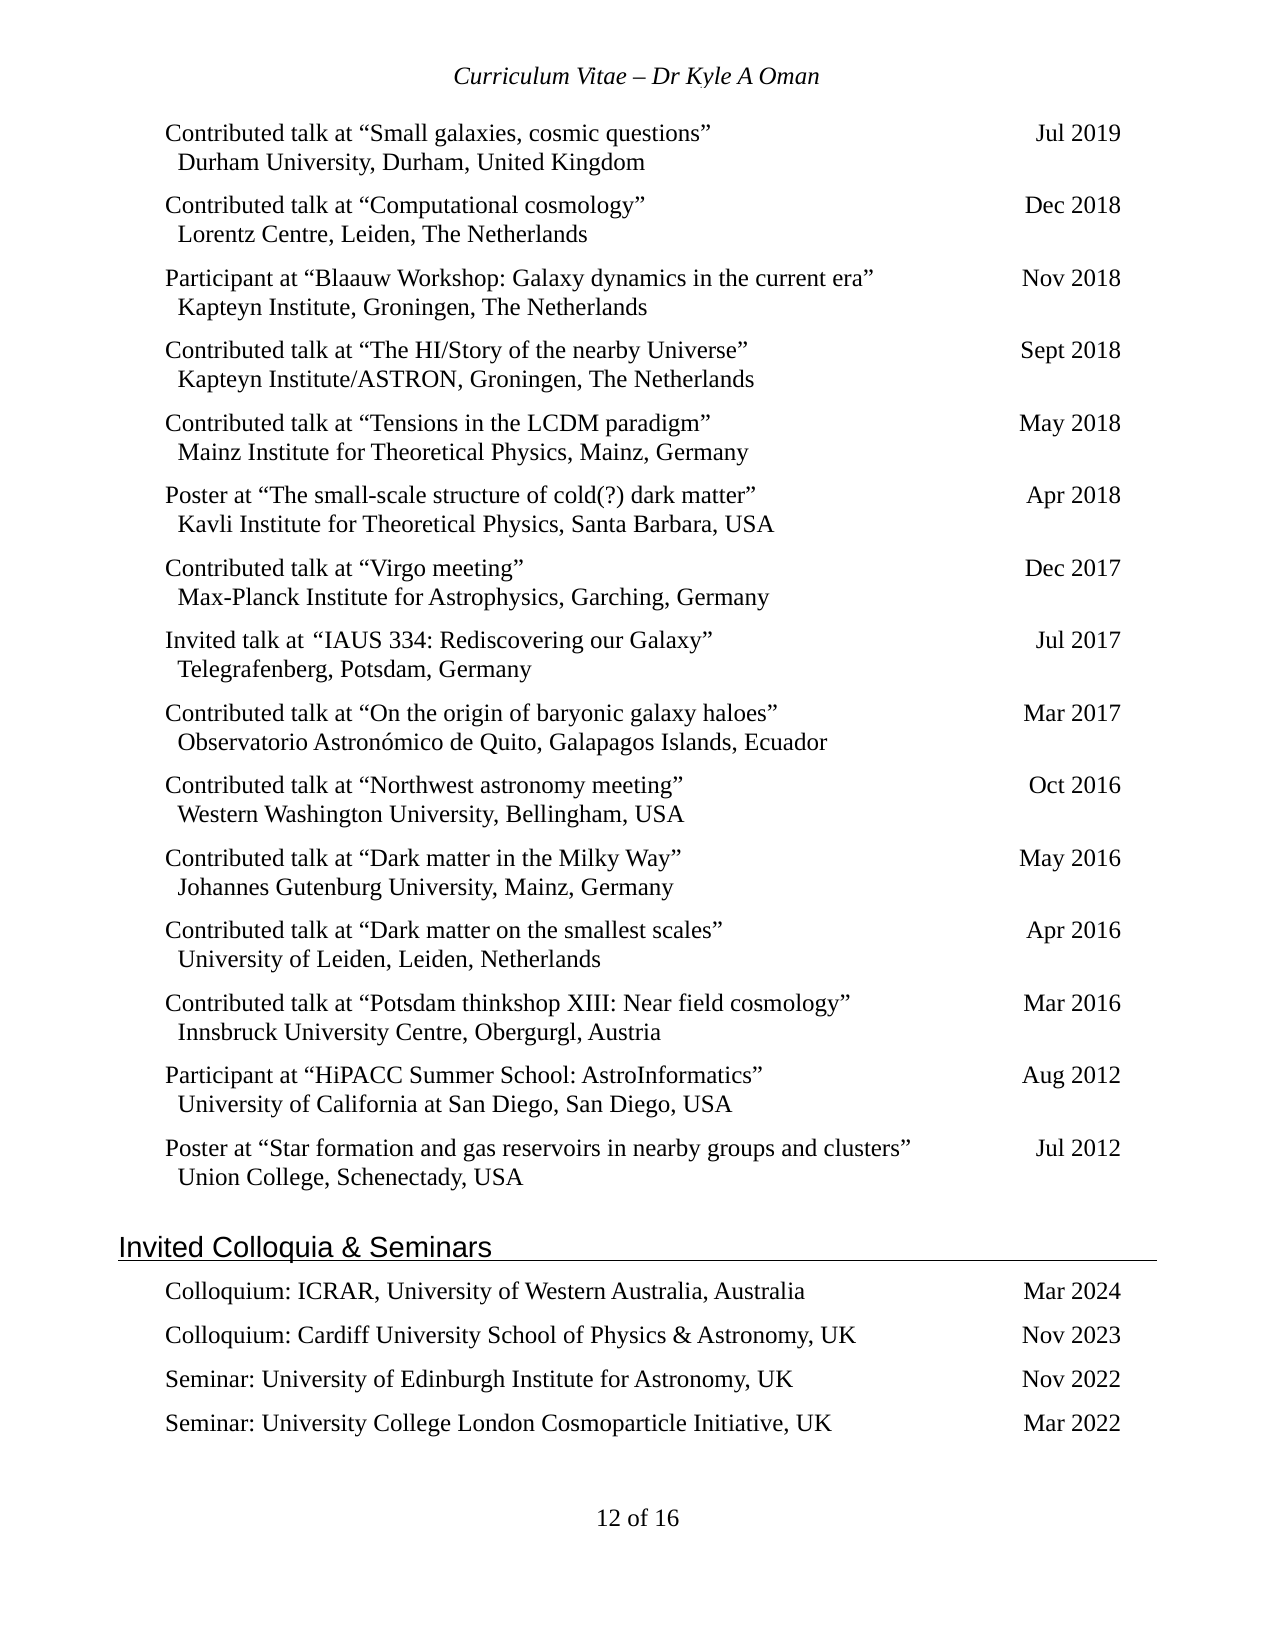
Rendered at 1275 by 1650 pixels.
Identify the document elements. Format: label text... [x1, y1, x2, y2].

text Contributed talk at “The HI/Story of the nearby Universe” Sept 2018 Kapteyn Institute/ASTRON, Groningen, The Netherlands [118, 335, 1157, 393]
subtitle Invited Colloquia & Seminars [118, 1230, 1157, 1260]
text Contributed talk at “Northwest astronomy meeting” Oct 2016 Western Washington University, Bellingham, USA [118, 770, 1157, 828]
text Contributed talk at “Computational cosmology” Dec 2018 Lorentz Centre, Leiden, The Netherlands [118, 190, 1157, 248]
text Poster at “Star formation and gas reservoirs in nearby groups and clusters” Jul 2012 Union College, Schenectady, USA [118, 1133, 1157, 1190]
text Seminar: University College London Cosmoparticle Initiative, UK Mar 2022 [118, 1408, 1157, 1436]
text Contributed talk at “Potsdam thinkshop XIII: Near field cosmology” Mar 2016 Innsbruck University Centre, Obergurgl, Austria [118, 988, 1157, 1045]
text Seminar: University of Edinburgh Institute for Astronomy, UK Nov 2022 [118, 1364, 1157, 1393]
text Participant at “Blaauw Workshop: Galaxy dynamics in the current era” Nov 2018 Kapteyn Institute, Groningen, The Netherlands [118, 263, 1157, 320]
text Colloquium: ICRAR, University of Western Australia, Australia Mar 2024 [118, 1276, 1157, 1305]
text Contributed talk at “Dark matter in the Milky Way” May 2016 Johannes Gutenburg University, Mainz, Germany [118, 843, 1157, 900]
text Contributed talk at “Virgo meeting” Dec 2017 Max-Planck Institute for Astrophysics, Garching, Germany [118, 553, 1157, 610]
text Colloquium: Cardiff University School of Physics & Astronomy, UK Nov 2023 [118, 1320, 1157, 1349]
text Contributed talk at “Dark matter on the smallest scales” Apr 2016 University of Leiden, Leiden, Netherlands [118, 915, 1157, 973]
text Poster at “The small-scale structure of cold(?) dark matter” Apr 2018 Kavli Institute for Theoretical Physics, Santa Barbara, USA [118, 480, 1157, 538]
text Contributed talk at “Small galaxies, cosmic questions” Jul 2019 Durham University, Durham, United Kingdom [118, 118, 1157, 175]
text Contributed talk at “On the origin of baryonic galaxy haloes” Mar 2017 Observatorio Astronómico de Quito, Galapagos Islands, Ecuador [118, 698, 1157, 755]
text Invited talk at “IAUS 334: Rediscovering our Galaxy” Jul 2017 Telegrafenberg, Potsdam, Germany [118, 625, 1157, 683]
text Participant at “HiPACC Summer School: AstroInformatics” Aug 2012 University of California at San Diego, San Diego, USA [118, 1060, 1157, 1118]
text Contributed talk at “Tensions in the LCDM paradigm” May 2018 Mainz Institute for Theoretical Physics, Mainz, Germany [118, 408, 1157, 465]
